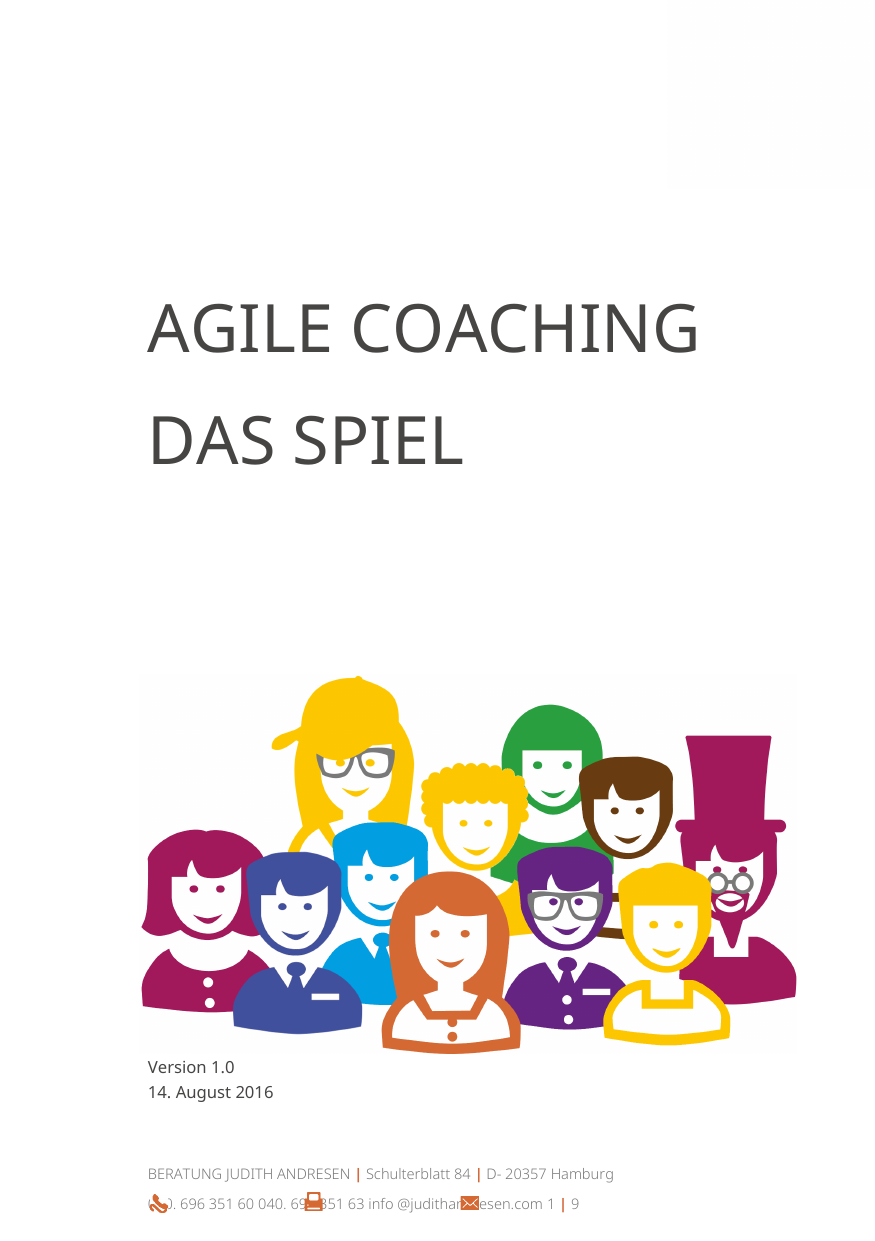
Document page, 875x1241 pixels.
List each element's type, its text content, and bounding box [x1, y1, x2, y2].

text DAS SPIEL [148, 393, 786, 484]
text AGILE COACHING [148, 281, 786, 372]
text Version 1.0 14. August 2016 [148, 1054, 786, 1103]
picture [460, 1196, 479, 1210]
picture [304, 1192, 323, 1211]
picture [139, 674, 798, 1054]
picture [150, 1194, 169, 1213]
text [148, 655, 786, 674]
picture [667, 0, 874, 189]
